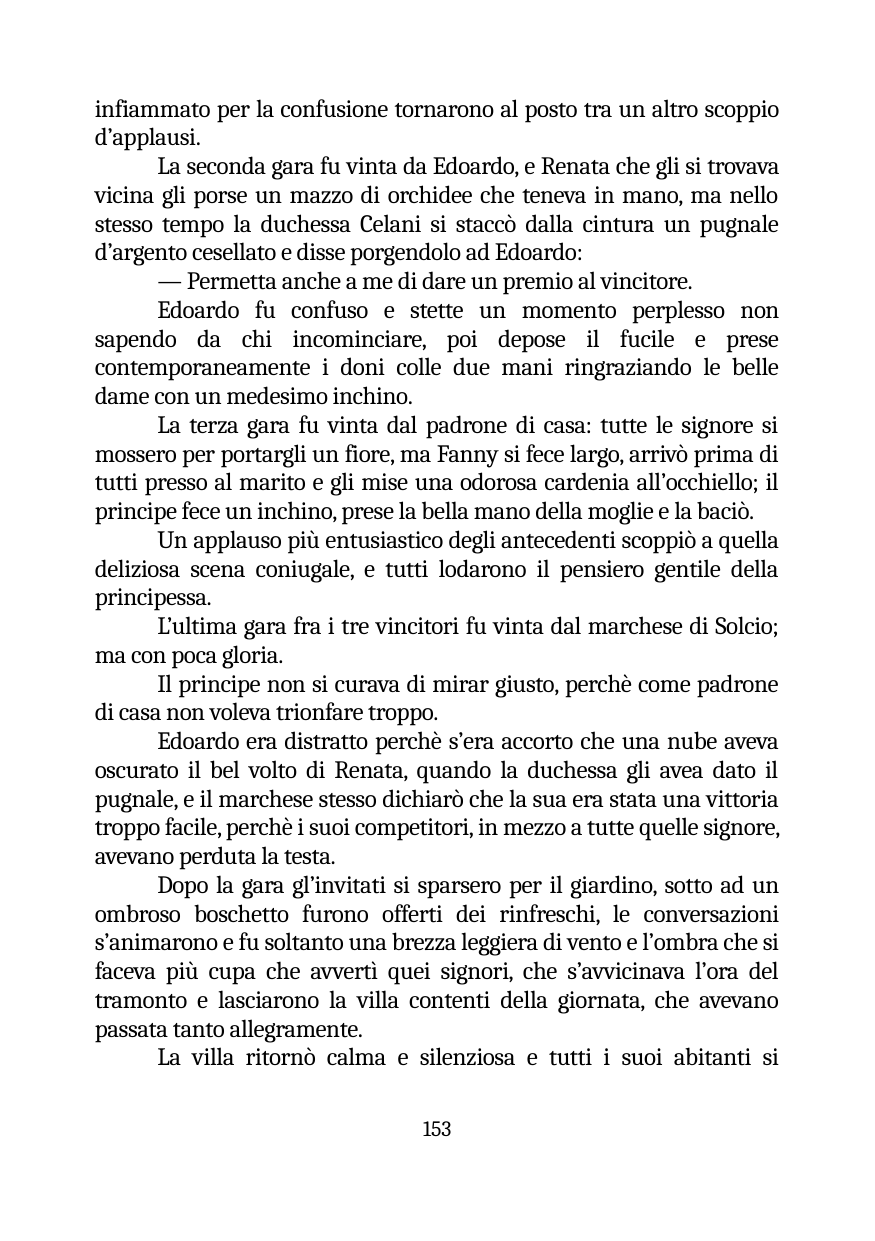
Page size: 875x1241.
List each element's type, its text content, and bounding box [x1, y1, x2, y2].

text La terza gara fu vinta dal padrone di casa: tutte le signore si mossero per portargli un fiore, ma Fanny si fece largo, arrivò prima di tutti presso al marito e gli mise una odorosa cardenia all’occhiello; il principe fece un inchino, prese la bella mano della moglie e la baciò. [94, 411, 779, 526]
text Edoardo fu confuso e stette un momento perplesso non sapendo da chi incominciare, poi depose il fucile e prese contemporaneamente i doni colle due mani ringraziando le belle dame con un medesimo inchino. [94, 296, 779, 411]
text Il principe non si curava di mirar giusto, perchè come padrone di casa non voleva trionfare troppo. [94, 669, 779, 727]
text — Permetta anche a me di dare un premio al vincitore. [94, 267, 779, 296]
text La seconda gara fu vinta da Edoardo, e Renata che gli si trovava vicina gli porse un mazzo di orchidee che teneva in mano, ma nello stesso tempo la duchessa Celani si staccò dalla cintura un pugnale d’argento cesellato e disse porgendolo ad Edoardo: [94, 152, 779, 267]
text Dopo la gara gl’invitati si sparsero per il giardino, sotto ad un ombroso boschetto furono offerti dei rinfreschi, le conversazioni s’animarono e fu soltanto una brezza leggiera di vento e l’ombra che si faceva più cupa che avvertì quei signori, che s’avvicinava l’ora del tramonto e lasciarono la villa contenti della giornata, che avevano passata tanto allegramente. [94, 871, 779, 1043]
text Edoardo era distratto perchè s’era accorto che una nube aveva oscurato il bel volto di Renata, quando la duchessa gli avea dato il pugnale, e il marchese stesso dichiarò che la sua era stata una vittoria troppo facile, perchè i suoi competitori, in mezzo a tutte quelle signore, avevano perduta la testa. [94, 727, 779, 871]
text La villa ritornò calma e silenziosa e tutti i suoi abitanti si [94, 1043, 779, 1072]
text Un applauso più entusiastico degli antecedenti scoppiò a quella deliziosa scena coniugale, e tutti lodarono il pensiero gentile della principessa. [94, 526, 779, 612]
text L’ultima gara fra i tre vincitori fu vinta dal marchese di Solcio; ma con poca gloria. [94, 612, 779, 669]
text infiammato per la confusione tornarono al posto tra un altro scoppio d’applausi. [94, 94, 779, 152]
